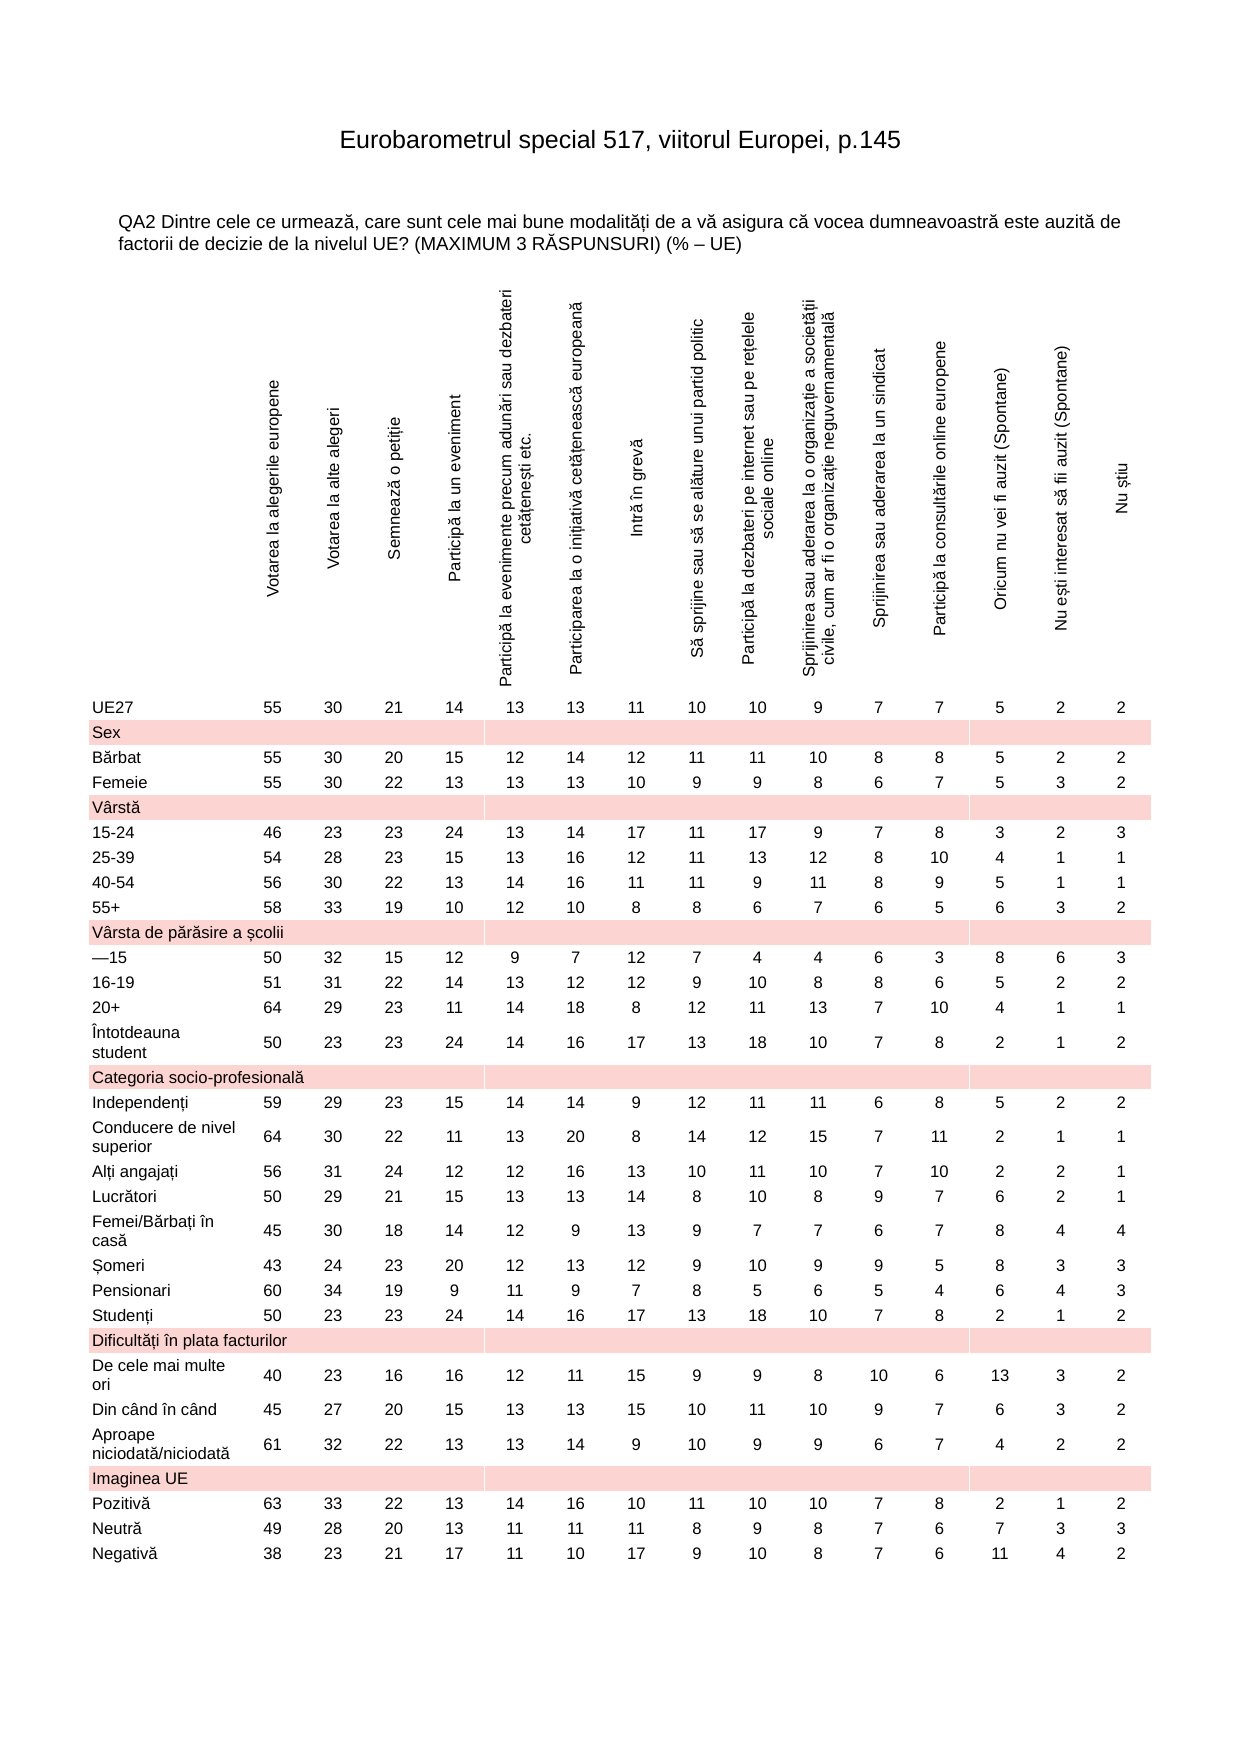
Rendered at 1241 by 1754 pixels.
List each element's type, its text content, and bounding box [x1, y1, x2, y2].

table_cell 11 [606, 1516, 666, 1541]
table_cell 11 [727, 1397, 788, 1422]
table_cell 8 [666, 1278, 727, 1303]
table_cell 17 [606, 1020, 666, 1064]
table_cell 3 [970, 820, 1030, 845]
table_cell [485, 1466, 545, 1491]
table_cell 16 [545, 1020, 606, 1064]
table_cell 14 [485, 870, 545, 895]
table_cell 11 [606, 870, 666, 895]
table_cell 45 [242, 1397, 303, 1422]
table_cell 8 [970, 1209, 1030, 1253]
table_header Sprijinirea sau aderarea la o organizație a societății civile, cum ar fi o organizație neguvernamentală [788, 282, 848, 695]
table_cell [545, 1466, 606, 1491]
table_cell 9 [666, 1253, 727, 1278]
table_cell 8 [909, 1090, 969, 1114]
table_cell 6 [909, 970, 969, 995]
table_header Participă la consultările online europene [909, 282, 969, 695]
table_cell 14 [606, 1184, 666, 1209]
table_cell 23 [363, 1090, 424, 1114]
table_cell 2 [1091, 970, 1151, 995]
table_cell 13 [424, 770, 484, 795]
table_cell 3 [1091, 945, 1151, 970]
table_cell 11 [485, 1278, 545, 1303]
table_cell [485, 795, 545, 820]
table_cell 8 [606, 895, 666, 920]
table_cell 2 [1030, 1422, 1091, 1466]
table_cell 46 [242, 820, 303, 845]
table_cell [727, 1466, 788, 1491]
table_cell [1091, 920, 1151, 945]
table_cell 16-19 [89, 970, 242, 995]
table_cell 11 [727, 1159, 788, 1184]
table_cell [545, 1328, 606, 1353]
table_cell 10 [788, 1491, 848, 1516]
table_cell 2 [1091, 1491, 1151, 1516]
table_cell 14 [666, 1115, 727, 1159]
table_cell 3 [1030, 770, 1091, 795]
table_cell [1091, 1328, 1151, 1353]
table_cell [727, 1328, 788, 1353]
table_cell 2 [1030, 970, 1091, 995]
table_cell 15 [424, 1090, 484, 1114]
table_cell 14 [424, 1209, 484, 1253]
table_cell 2 [1030, 820, 1091, 845]
table_cell 61 [242, 1422, 303, 1466]
table_cell 50 [242, 945, 303, 970]
table_cell 49 [242, 1516, 303, 1541]
table_cell 1 [1091, 845, 1151, 870]
table_cell 9 [848, 1184, 909, 1209]
table_cell 8 [970, 1253, 1030, 1278]
table_cell [1030, 1328, 1091, 1353]
table_cell 8 [666, 1184, 727, 1209]
table_cell 7 [545, 945, 606, 970]
table_cell 12 [485, 1253, 545, 1278]
table_cell 8 [666, 1516, 727, 1541]
table_cell 16 [545, 1491, 606, 1516]
table_cell [1091, 1065, 1151, 1089]
table_cell 8 [788, 1541, 848, 1566]
table_cell 29 [303, 995, 363, 1020]
table_cell 10 [909, 845, 969, 870]
table_cell 10 [727, 1253, 788, 1278]
table_cell 8 [909, 745, 969, 770]
table_cell 2 [1091, 1397, 1151, 1422]
table_cell Vârsta de părăsire a școlii [89, 920, 484, 945]
table_cell 12 [485, 1159, 545, 1184]
table_cell 16 [545, 845, 606, 870]
table_cell 9 [666, 970, 727, 995]
table_cell 56 [242, 870, 303, 895]
table_cell 7 [909, 1209, 969, 1253]
table_cell 12 [788, 845, 848, 870]
table_cell 14 [424, 970, 484, 995]
table_cell [545, 720, 606, 745]
table_cell Negativă [89, 1541, 242, 1566]
table_cell [545, 795, 606, 820]
table_cell 32 [303, 1422, 363, 1466]
table_cell 13 [485, 695, 545, 720]
table_cell 55 [242, 745, 303, 770]
table_cell De cele mai multe ori [89, 1353, 242, 1397]
table_cell 45 [242, 1209, 303, 1253]
table_cell [485, 1328, 545, 1353]
table_cell 8 [970, 945, 1030, 970]
table_cell 7 [666, 945, 727, 970]
table_cell [848, 795, 909, 820]
table_cell 8 [909, 1020, 969, 1064]
table_cell 7 [848, 1491, 909, 1516]
table_cell [666, 720, 727, 745]
table_cell 1 [1030, 1020, 1091, 1064]
table_cell [848, 1466, 909, 1491]
table_header Participă la un eveniment [424, 282, 484, 695]
table_cell [970, 1466, 1030, 1491]
table_cell [788, 795, 848, 820]
table_cell 12 [606, 945, 666, 970]
table_cell 5 [727, 1278, 788, 1303]
table_cell 7 [788, 895, 848, 920]
table_cell 20 [545, 1115, 606, 1159]
table_cell 10 [727, 1184, 788, 1209]
table_cell [1030, 720, 1091, 745]
table_cell 19 [363, 895, 424, 920]
table_cell [727, 720, 788, 745]
table_cell 12 [485, 745, 545, 770]
table_cell 59 [242, 1090, 303, 1114]
table_cell [485, 1065, 545, 1089]
table_cell 1 [1030, 1303, 1091, 1328]
table_cell 12 [545, 970, 606, 995]
table_cell Vârstă [89, 795, 242, 820]
table_cell 14 [424, 695, 484, 720]
table_cell Conducere de nivel superior [89, 1115, 242, 1159]
table_cell 1 [1030, 1115, 1091, 1159]
table_cell Femeie [89, 770, 242, 795]
table_cell 40 [242, 1353, 303, 1397]
table_cell 31 [303, 1159, 363, 1184]
table_cell 30 [303, 745, 363, 770]
table_cell 12 [424, 945, 484, 970]
table_cell 7 [909, 1184, 969, 1209]
table_cell 18 [727, 1020, 788, 1064]
table_cell 15 [606, 1397, 666, 1422]
table_cell 13 [485, 1184, 545, 1209]
table_cell 10 [788, 1159, 848, 1184]
table_cell 33 [303, 1491, 363, 1516]
table_cell 24 [424, 1020, 484, 1064]
table_cell 10 [666, 1422, 727, 1466]
table_cell 17 [424, 1541, 484, 1566]
table_cell 5 [909, 895, 969, 920]
table_cell 10 [727, 695, 788, 720]
table_cell [909, 1328, 969, 1353]
table_cell 3 [1030, 895, 1091, 920]
table_cell 5 [970, 770, 1030, 795]
table_header [89, 282, 242, 695]
table_cell [970, 720, 1030, 745]
table_cell 9 [606, 1422, 666, 1466]
table_cell 12 [606, 1253, 666, 1278]
table_cell 14 [545, 1090, 606, 1114]
table_cell 2 [1091, 1303, 1151, 1328]
table_cell 3 [1030, 1397, 1091, 1422]
table_cell 10 [909, 995, 969, 1020]
table_cell 11 [727, 1090, 788, 1114]
table_cell 16 [545, 1303, 606, 1328]
table_cell 30 [303, 1115, 363, 1159]
table_cell 21 [363, 1184, 424, 1209]
table_cell 10 [788, 1303, 848, 1328]
table_cell Dificultăți în plata facturilor [89, 1328, 484, 1353]
table_cell [788, 1328, 848, 1353]
table_cell 13 [545, 1184, 606, 1209]
table_cell [545, 1065, 606, 1089]
table_cell [1030, 795, 1091, 820]
table_cell 30 [303, 770, 363, 795]
table_cell 20+ [89, 995, 242, 1020]
table_cell 2 [1030, 1184, 1091, 1209]
table_cell 23 [303, 1353, 363, 1397]
table_cell 1 [1030, 845, 1091, 870]
table_cell 10 [424, 895, 484, 920]
table_cell 29 [303, 1090, 363, 1114]
table_cell 6 [727, 895, 788, 920]
table_cell 54 [242, 845, 303, 870]
table_cell 51 [242, 970, 303, 995]
table_cell 2 [1091, 1020, 1151, 1064]
table_cell 9 [666, 1353, 727, 1397]
table_cell 23 [363, 1020, 424, 1064]
table_cell 13 [788, 995, 848, 1020]
table_cell 18 [545, 995, 606, 1020]
table_cell 9 [606, 1090, 666, 1114]
table_cell 12 [485, 895, 545, 920]
table_cell 38 [242, 1541, 303, 1566]
table_cell 11 [909, 1115, 969, 1159]
table_cell 55+ [89, 895, 242, 920]
table_cell 9 [788, 1422, 848, 1466]
table_cell 12 [666, 995, 727, 1020]
table_cell 22 [363, 1115, 424, 1159]
table_cell 1 [1030, 1491, 1091, 1516]
table_cell 11 [727, 745, 788, 770]
table_cell 2 [970, 1020, 1030, 1064]
table_cell 16 [363, 1353, 424, 1397]
table_cell 1 [1091, 1159, 1151, 1184]
table_cell 14 [485, 1020, 545, 1064]
table_cell 11 [485, 1541, 545, 1566]
table_cell 55 [242, 695, 303, 720]
table_cell 56 [242, 1159, 303, 1184]
table_cell 8 [909, 1491, 969, 1516]
table_cell [485, 920, 545, 945]
table_cell 23 [303, 1303, 363, 1328]
table_cell —15 [89, 945, 242, 970]
table_cell 7 [848, 1516, 909, 1541]
table_cell [909, 1065, 969, 1089]
table_cell 3 [1091, 820, 1151, 845]
table_cell 7 [848, 1020, 909, 1064]
table_cell [727, 1065, 788, 1089]
table_cell 12 [485, 1353, 545, 1397]
table_cell 23 [303, 820, 363, 845]
table_header Intră în grevă [606, 282, 666, 695]
table_cell 13 [485, 970, 545, 995]
table_cell 10 [909, 1159, 969, 1184]
table_cell 6 [848, 1422, 909, 1466]
table_cell 64 [242, 995, 303, 1020]
table_cell 10 [545, 895, 606, 920]
table_cell 12 [606, 970, 666, 995]
table_cell [606, 795, 666, 820]
table_cell 10 [848, 1353, 909, 1397]
table_cell 17 [727, 820, 788, 845]
table_cell 7 [606, 1278, 666, 1303]
table_cell 13 [485, 1422, 545, 1466]
table_cell 14 [485, 1491, 545, 1516]
table_cell 14 [485, 1303, 545, 1328]
table_cell Independenți [89, 1090, 242, 1114]
table_cell 18 [727, 1303, 788, 1328]
table_cell 30 [303, 870, 363, 895]
table_cell [1091, 1466, 1151, 1491]
table_cell 50 [242, 1020, 303, 1064]
table_cell [848, 720, 909, 745]
table_cell 9 [545, 1278, 606, 1303]
table_cell 12 [666, 1090, 727, 1114]
table_cell [666, 1328, 727, 1353]
table_cell 6 [970, 1184, 1030, 1209]
table_cell 28 [303, 845, 363, 870]
table_cell 8 [848, 970, 909, 995]
table_cell 5 [970, 870, 1030, 895]
table_cell 14 [485, 995, 545, 1020]
table_cell 17 [606, 820, 666, 845]
table_cell [1091, 720, 1151, 745]
table_cell 34 [303, 1278, 363, 1303]
table_cell 9 [545, 1209, 606, 1253]
table_cell 23 [363, 845, 424, 870]
table_cell 2 [970, 1491, 1030, 1516]
table_cell 13 [545, 770, 606, 795]
table_cell 7 [727, 1209, 788, 1253]
table_cell 6 [848, 1090, 909, 1114]
table_cell 22 [363, 770, 424, 795]
table_cell [909, 920, 969, 945]
table_cell 12 [606, 845, 666, 870]
table_cell 20 [424, 1253, 484, 1278]
table_header Participă la evenimente precum adunări sau dezbateri cetățenești etc. [485, 282, 545, 695]
table_cell 13 [424, 1422, 484, 1466]
table_cell 19 [363, 1278, 424, 1303]
table_header Să sprijine sau să se alăture unui partid politic [666, 282, 727, 695]
table_cell [788, 920, 848, 945]
table_cell 4 [909, 1278, 969, 1303]
table_cell Studenți [89, 1303, 242, 1328]
table_cell 13 [424, 1516, 484, 1541]
table_cell 13 [606, 1209, 666, 1253]
table_cell 14 [545, 1422, 606, 1466]
table_cell [909, 795, 969, 820]
table_cell 16 [545, 1159, 606, 1184]
table_cell 9 [666, 1541, 727, 1566]
table_cell 8 [788, 1516, 848, 1541]
table_cell [545, 920, 606, 945]
table_cell 13 [485, 820, 545, 845]
table_cell [303, 720, 363, 745]
table_cell 11 [424, 995, 484, 1020]
table_cell 8 [909, 1303, 969, 1328]
table_cell 20 [363, 745, 424, 770]
table_cell [666, 920, 727, 945]
table_cell 7 [788, 1209, 848, 1253]
table_cell 28 [303, 1516, 363, 1541]
table_cell 22 [363, 1422, 424, 1466]
table_cell 2 [1030, 695, 1091, 720]
table_cell 2 [1091, 745, 1151, 770]
table_cell 58 [242, 895, 303, 920]
table_cell 3 [1030, 1253, 1091, 1278]
table_cell 10 [666, 1397, 727, 1422]
table_cell 11 [727, 995, 788, 1020]
table_cell 2 [970, 1159, 1030, 1184]
table_cell 5 [909, 1253, 969, 1278]
table_cell [1030, 920, 1091, 945]
table_cell 1 [1030, 870, 1091, 895]
table_cell 13 [970, 1353, 1030, 1397]
table_cell [666, 795, 727, 820]
table_cell 1 [1030, 995, 1091, 1020]
table_cell [970, 920, 1030, 945]
table_cell 4 [1030, 1541, 1091, 1566]
table_cell 6 [970, 1278, 1030, 1303]
table_cell 23 [363, 820, 424, 845]
table_cell 10 [788, 1397, 848, 1422]
table_cell 2 [970, 1115, 1030, 1159]
table_header Participarea la o inițiativă cetățenească europeană [545, 282, 606, 695]
table_cell 7 [909, 695, 969, 720]
table_cell 6 [848, 895, 909, 920]
table_cell 9 [848, 1253, 909, 1278]
table_header Sprijinirea sau aderarea la un sindicat [848, 282, 909, 695]
table_cell 2 [970, 1303, 1030, 1328]
table_cell 10 [727, 970, 788, 995]
table_cell 2 [1091, 695, 1151, 720]
table_cell [848, 1065, 909, 1089]
table_cell Din când în când [89, 1397, 242, 1422]
table_cell 2 [1091, 895, 1151, 920]
table_cell [788, 720, 848, 745]
table_cell 12 [485, 1209, 545, 1253]
table_cell 24 [424, 1303, 484, 1328]
table_cell 8 [848, 870, 909, 895]
table_cell 7 [848, 1159, 909, 1184]
table_cell 23 [363, 995, 424, 1020]
table_cell 24 [363, 1159, 424, 1184]
table_cell [666, 1466, 727, 1491]
table_cell 11 [788, 1090, 848, 1114]
table_cell 9 [727, 1353, 788, 1397]
table_cell [424, 720, 484, 745]
table_cell 11 [666, 870, 727, 895]
table_cell 30 [303, 1209, 363, 1253]
table_cell 8 [788, 970, 848, 995]
table_cell 4 [727, 945, 788, 970]
table_cell 12 [727, 1115, 788, 1159]
table_cell 11 [666, 845, 727, 870]
table_cell 13 [545, 695, 606, 720]
table_cell 13 [727, 845, 788, 870]
table_cell 11 [666, 820, 727, 845]
table_cell UE27 [89, 695, 242, 720]
table_cell [606, 920, 666, 945]
table_cell 8 [788, 1353, 848, 1397]
table_cell 11 [666, 745, 727, 770]
table_cell [970, 1065, 1030, 1089]
table_cell [848, 920, 909, 945]
table_cell 32 [303, 945, 363, 970]
table_cell 31 [303, 970, 363, 995]
table_cell 10 [788, 745, 848, 770]
table_cell 7 [970, 1516, 1030, 1541]
table_header Votarea la alegerile europene [242, 282, 303, 695]
table_cell 63 [242, 1491, 303, 1516]
table_cell [606, 1328, 666, 1353]
table_cell 20 [363, 1397, 424, 1422]
table_cell Pensionari [89, 1278, 242, 1303]
table_cell [242, 795, 303, 820]
table_cell 25-39 [89, 845, 242, 870]
table_cell 23 [363, 1253, 424, 1278]
table_cell 5 [970, 745, 1030, 770]
table_cell 18 [363, 1209, 424, 1253]
table_cell [970, 1328, 1030, 1353]
table_cell [970, 795, 1030, 820]
table_cell [606, 720, 666, 745]
table_cell [788, 1065, 848, 1089]
table_cell 15 [606, 1353, 666, 1397]
table_cell 13 [424, 870, 484, 895]
table_cell 2 [1030, 1090, 1091, 1114]
table_cell 16 [424, 1353, 484, 1397]
table_cell 14 [485, 1090, 545, 1114]
table_cell 13 [485, 1115, 545, 1159]
table_cell 8 [788, 770, 848, 795]
table_cell 4 [1091, 1209, 1151, 1253]
table_cell 64 [242, 1115, 303, 1159]
table_cell [606, 1466, 666, 1491]
table_cell 9 [727, 1422, 788, 1466]
table_cell 9 [666, 770, 727, 795]
table_cell 9 [788, 820, 848, 845]
table_cell 13 [485, 1397, 545, 1422]
table_cell 50 [242, 1184, 303, 1209]
table_cell 55 [242, 770, 303, 795]
table_cell 8 [666, 895, 727, 920]
table_cell 15 [424, 1397, 484, 1422]
table_cell 13 [606, 1159, 666, 1184]
table_cell 22 [363, 970, 424, 995]
table_cell 10 [606, 770, 666, 795]
table_cell 14 [545, 745, 606, 770]
table_cell 21 [363, 1541, 424, 1566]
table_cell Categoria socio-profesională [89, 1065, 484, 1089]
table_cell 2 [1091, 1353, 1151, 1397]
table_cell 3 [1091, 1278, 1151, 1303]
table_cell Șomeri [89, 1253, 242, 1278]
table_header Semnează o petiție [363, 282, 424, 695]
table_cell 43 [242, 1253, 303, 1278]
table_header Nu știu [1091, 282, 1151, 695]
table_cell 11 [485, 1516, 545, 1541]
table_cell 7 [848, 995, 909, 1020]
table_cell 1 [1091, 1184, 1151, 1209]
table_cell 13 [485, 770, 545, 795]
table_cell 8 [909, 820, 969, 845]
table_cell 9 [788, 1253, 848, 1278]
table_cell 60 [242, 1278, 303, 1303]
table_cell 24 [424, 820, 484, 845]
table_cell 6 [970, 895, 1030, 920]
table_header Votarea la alte alegeri [303, 282, 363, 695]
table_cell 11 [545, 1353, 606, 1397]
table_cell Alți angajați [89, 1159, 242, 1184]
table_cell 9 [727, 1516, 788, 1541]
table_cell 3 [1091, 1253, 1151, 1278]
table_cell 1 [1091, 870, 1151, 895]
table_cell 23 [303, 1020, 363, 1064]
table_cell 9 [788, 695, 848, 720]
table_cell 6 [909, 1541, 969, 1566]
table_cell 50 [242, 1303, 303, 1328]
table_cell 16 [545, 870, 606, 895]
table_cell 2 [1091, 1090, 1151, 1114]
table_cell Sex [89, 720, 242, 745]
table_cell 6 [970, 1397, 1030, 1422]
table_cell 11 [606, 695, 666, 720]
table_cell 15 [424, 845, 484, 870]
table_cell 7 [909, 1422, 969, 1466]
table_cell 10 [606, 1491, 666, 1516]
table_cell 17 [606, 1303, 666, 1328]
table_cell 9 [666, 1209, 727, 1253]
table_cell 2 [1091, 1541, 1151, 1566]
table_cell 13 [424, 1491, 484, 1516]
table_cell 11 [788, 870, 848, 895]
table_cell [909, 1466, 969, 1491]
table_cell 12 [424, 1159, 484, 1184]
table_cell [727, 795, 788, 820]
table_header Participă la dezbateri pe internet sau pe rețelele sociale online [727, 282, 788, 695]
table_cell 24 [303, 1253, 363, 1278]
table_cell 5 [970, 1090, 1030, 1114]
table_cell [606, 1065, 666, 1089]
table_cell 9 [909, 870, 969, 895]
table_cell 8 [606, 995, 666, 1020]
table_cell 10 [788, 1020, 848, 1064]
table_cell 6 [1030, 945, 1091, 970]
table_cell [909, 720, 969, 745]
table_cell 5 [848, 1278, 909, 1303]
table_cell 15 [424, 1184, 484, 1209]
table_cell 7 [909, 1397, 969, 1422]
table_cell 23 [303, 1541, 363, 1566]
table_cell 22 [363, 870, 424, 895]
table_cell 7 [848, 1303, 909, 1328]
table_cell 4 [970, 995, 1030, 1020]
table_cell [727, 920, 788, 945]
table_cell 13 [666, 1303, 727, 1328]
table_cell 11 [545, 1516, 606, 1541]
table_cell Femei/Bărbați în casă [89, 1209, 242, 1253]
table_cell 10 [727, 1491, 788, 1516]
table_cell 13 [545, 1253, 606, 1278]
table_cell 23 [363, 1303, 424, 1328]
table_cell Pozitivă [89, 1491, 242, 1516]
table_cell 15 [363, 945, 424, 970]
table_cell 6 [909, 1516, 969, 1541]
table_cell 7 [848, 820, 909, 845]
table_cell [666, 1065, 727, 1089]
table_cell 12 [606, 745, 666, 770]
table_cell 10 [727, 1541, 788, 1566]
table_cell 15 [788, 1115, 848, 1159]
table_cell 22 [363, 1491, 424, 1516]
table_cell 11 [424, 1115, 484, 1159]
table_cell [303, 795, 363, 820]
table_cell 4 [788, 945, 848, 970]
table_cell [1091, 795, 1151, 820]
table_cell 3 [1091, 1516, 1151, 1541]
table_cell 8 [606, 1115, 666, 1159]
table_cell 30 [303, 695, 363, 720]
table_cell 33 [303, 895, 363, 920]
table_cell 8 [848, 745, 909, 770]
table_cell 7 [909, 770, 969, 795]
table_cell 4 [1030, 1278, 1091, 1303]
table_cell Bărbat [89, 745, 242, 770]
table_cell [363, 795, 424, 820]
table_cell Imaginea UE [89, 1466, 484, 1491]
table_cell 4 [970, 845, 1030, 870]
table_cell 9 [727, 770, 788, 795]
table_cell 1 [1091, 995, 1151, 1020]
table_cell 3 [1030, 1516, 1091, 1541]
table_cell 13 [485, 845, 545, 870]
table_cell 10 [666, 1159, 727, 1184]
table_cell 9 [424, 1278, 484, 1303]
table_cell 3 [1030, 1353, 1091, 1397]
table_cell 17 [606, 1541, 666, 1566]
table_cell [1030, 1466, 1091, 1491]
table_cell 13 [545, 1397, 606, 1422]
table_cell [242, 720, 303, 745]
table_cell Neutră [89, 1516, 242, 1541]
table_cell 13 [666, 1020, 727, 1064]
table_cell [1030, 1065, 1091, 1089]
table_cell 15-24 [89, 820, 242, 845]
table_cell 5 [970, 695, 1030, 720]
table_cell 14 [545, 820, 606, 845]
table_cell [485, 720, 545, 745]
table_cell Aproape niciodată/niciodată [89, 1422, 242, 1466]
table_cell 6 [848, 1209, 909, 1253]
table_cell 40-54 [89, 870, 242, 895]
table_cell [848, 1328, 909, 1353]
table_header Nu ești interesat să fii auzit (Spontane) [1030, 282, 1091, 695]
table_cell 2 [1091, 1422, 1151, 1466]
table_cell 9 [485, 945, 545, 970]
table_cell 11 [970, 1541, 1030, 1566]
table_cell 10 [666, 695, 727, 720]
table_cell 21 [363, 695, 424, 720]
table_cell 3 [909, 945, 969, 970]
table_cell 15 [424, 745, 484, 770]
table_cell [363, 720, 424, 745]
table_cell [788, 1466, 848, 1491]
table_cell 1 [1091, 1115, 1151, 1159]
table_header Oricum nu vei fi auzit (Spontane) [970, 282, 1030, 695]
table_cell 9 [727, 870, 788, 895]
table_cell Lucrători [89, 1184, 242, 1209]
table_cell 7 [848, 695, 909, 720]
table_cell 8 [788, 1184, 848, 1209]
table_cell 7 [848, 1115, 909, 1159]
text QA2 Dintre cele ce urmează, care sunt cele mai bune modalități de a vă asigura că vocea dumneavoastră este auzită de factorii de decizie de la nivelul UE? (MAXIMUM 3 RĂSPUNSURI) (% – UE) [118, 211, 1122, 254]
table_cell 6 [848, 770, 909, 795]
table_cell 8 [848, 845, 909, 870]
table_cell 4 [1030, 1209, 1091, 1253]
table_cell 6 [909, 1353, 969, 1397]
table_cell 2 [1030, 745, 1091, 770]
table_cell 2 [1091, 770, 1151, 795]
table_cell 11 [666, 1491, 727, 1516]
table_cell 27 [303, 1397, 363, 1422]
table_cell 6 [848, 945, 909, 970]
table_cell 9 [848, 1397, 909, 1422]
table_cell Întotdeauna student [89, 1020, 242, 1064]
table_cell 20 [363, 1516, 424, 1541]
table_cell 10 [545, 1541, 606, 1566]
table_cell 4 [970, 1422, 1030, 1466]
table_cell 5 [970, 970, 1030, 995]
table_cell 29 [303, 1184, 363, 1209]
table_cell 7 [848, 1541, 909, 1566]
table_cell 6 [788, 1278, 848, 1303]
table_cell [424, 795, 484, 820]
table_cell 2 [1030, 1159, 1091, 1184]
